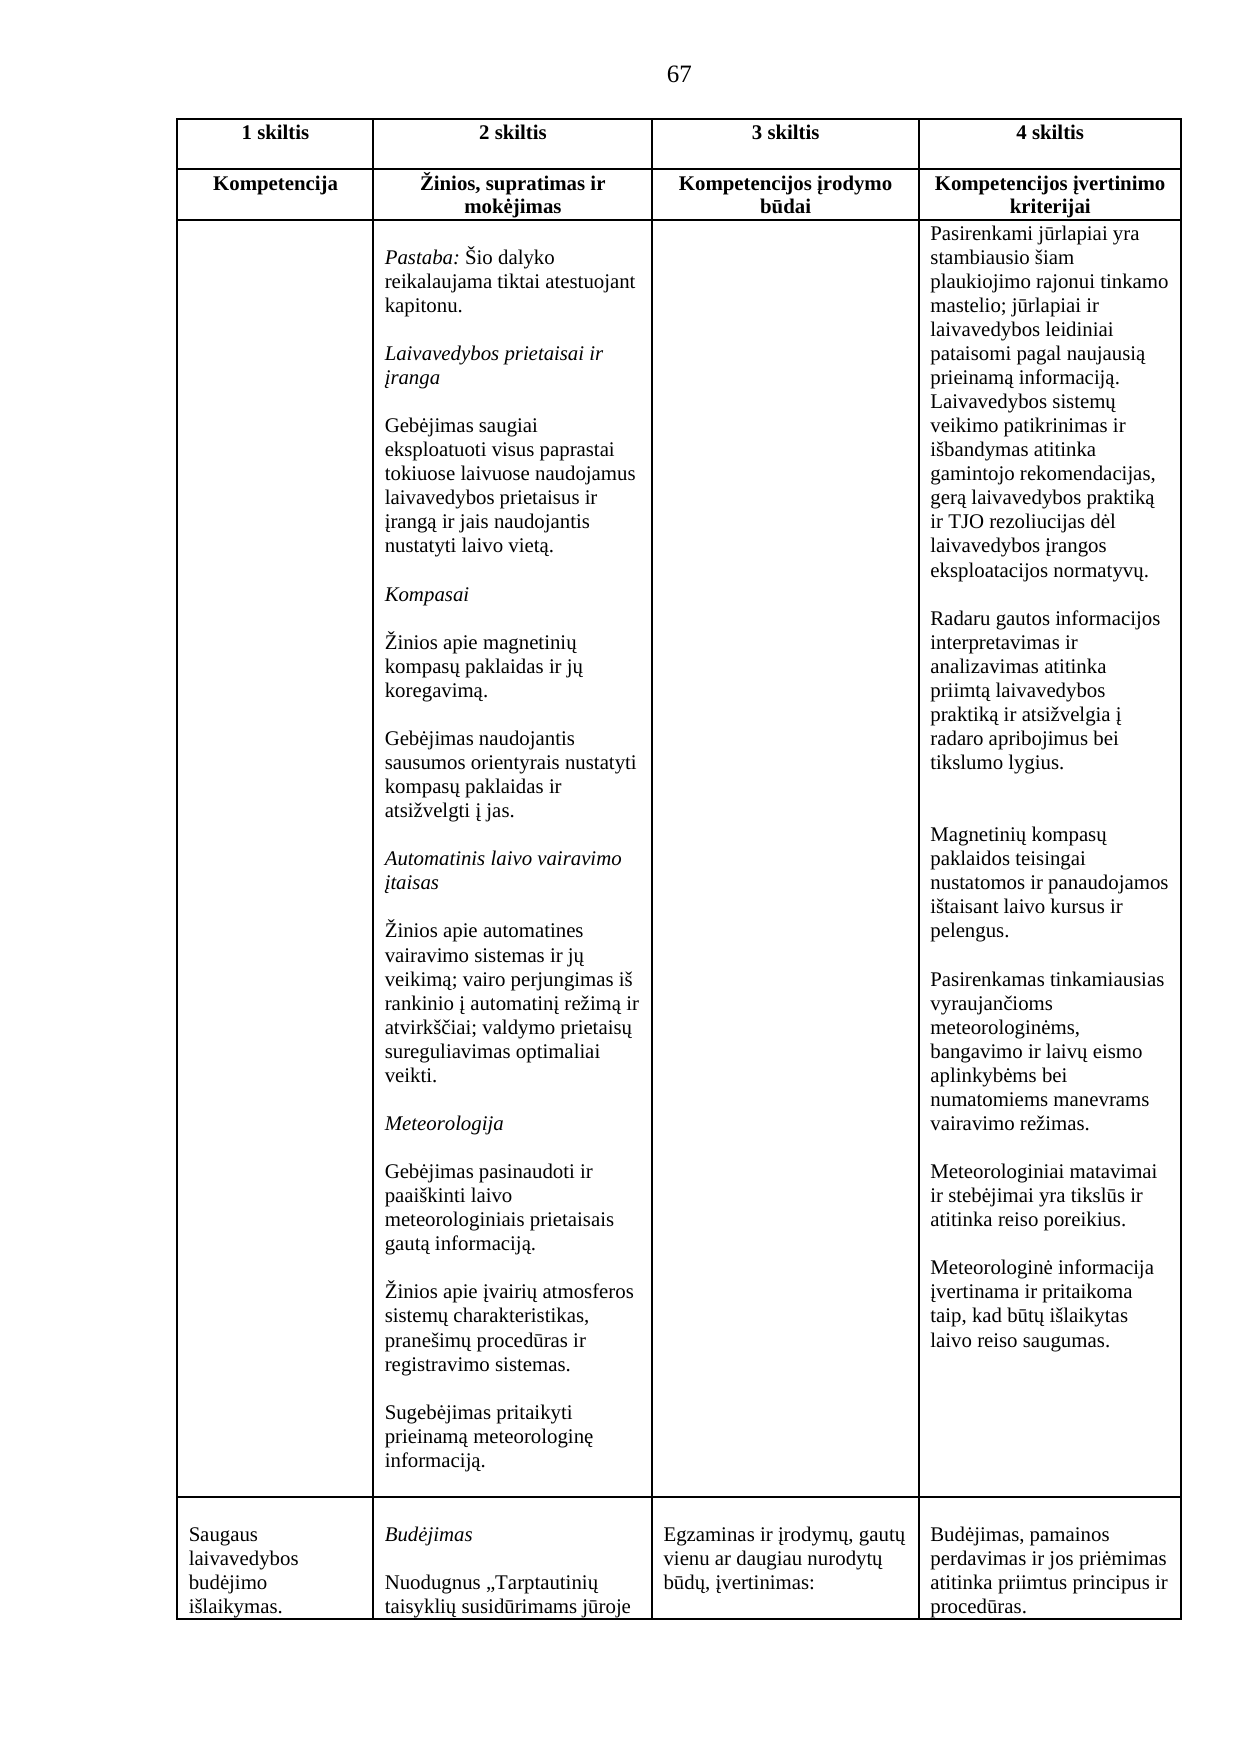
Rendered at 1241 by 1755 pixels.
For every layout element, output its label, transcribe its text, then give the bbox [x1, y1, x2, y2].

table_cell [653, 221, 918, 1496]
table_cell Pasirenkami jūrlapiai yra stambiausio šiam plaukiojimo rajonui tinkamo mastelio; jūrlapiai ir laivavedybos leidiniai pataisomi pagal naujausią prieinamą informaciją. Laivavedybos sistemų veikimo patikrinimas ir išbandymas atitinka gamintojo rekomendacijas, gerą laivavedybos praktiką ir TJO rezoliucijas dėl laivavedybos įrangos eksploatacijos normatyvų. Radaru gautos informacijos interpretavimas ir analizavimas atitinka priimtą laivavedybos praktiką ir atsižvelgia į radaro apribojimus bei tikslumo lygius. Magnetinių kompasų paklaidos teisingai nustatomos ir panaudojamos ištaisant laivo kursus ir pelengus. Pasirenkamas tinkamiausias vyraujančioms meteorologinėms, bangavimo ir laivų eismo aplinkybėms bei numatomiems manevrams vairavimo režimas. Meteorologiniai matavimai ir stebėjimai yra tikslūs ir atitinka reiso poreikius. Meteorologinė informacija įvertinama ir pritaikoma taip, kad būtų išlaikytas laivo reiso saugumas. [920, 221, 1180, 1496]
table_cell Egzaminas ir įrodymų, gautų vienu ar daugiau nurodytų būdų, įvertinimas: [653, 1498, 918, 1618]
table_header 1 skiltis [178, 120, 372, 168]
table_header 2 skiltis [374, 120, 651, 168]
table_cell Pastaba: Šio dalyko reikalaujama tiktai atestuojant kapitonu. Laivavedybos prietaisai ir įranga Gebėjimas saugiai eksploatuoti visus paprastai tokiuose laivuose naudojamus laivavedybos prietaisus ir įrangą ir jais naudojantis nustatyti laivo vietą. Kompasai Žinios apie magnetinių kompasų paklaidas ir jų koregavimą. Gebėjimas naudojantis sausumos orientyrais nustatyti kompasų paklaidas ir atsižvelgti į jas. Automatinis laivo vairavimo įtaisas Žinios apie automatines vairavimo sistemas ir jų veikimą; vairo perjungimas iš rankinio į automatinį režimą ir atvirkščiai; valdymo prietaisų sureguliavimas optimaliai veikti. Meteorologija Gebėjimas pasinaudoti ir paaiškinti laivo meteorologiniais prietaisais gautą informaciją. Žinios apie įvairių atmosferos sistemų charakteristikas, pranešimų procedūras ir registravimo sistemas. Sugebėjimas pritaikyti prieinamą meteorologinę informaciją. [374, 221, 651, 1496]
table_cell Saugaus laivavedybos budėjimo išlaikymas. [178, 1498, 372, 1618]
table_cell Kompetencija [178, 170, 372, 218]
table_cell Budėjimas Nuodugnus „Tarptautinių taisyklių susidūrimams jūroje [374, 1498, 651, 1618]
table_cell Kompetencijos įvertinimo kriterijai [920, 170, 1180, 218]
table_cell Kompetencijos įrodymo būdai [653, 170, 918, 218]
table_cell [178, 221, 372, 1496]
table_cell Budėjimas, pamainos perdavimas ir jos priėmimas atitinka priimtus principus ir procedūras. [920, 1498, 1180, 1618]
table_header 3 skiltis [653, 120, 918, 168]
table_cell Žinios, supratimas ir mokėjimas [374, 170, 651, 218]
table_header 4 skiltis [920, 120, 1180, 168]
